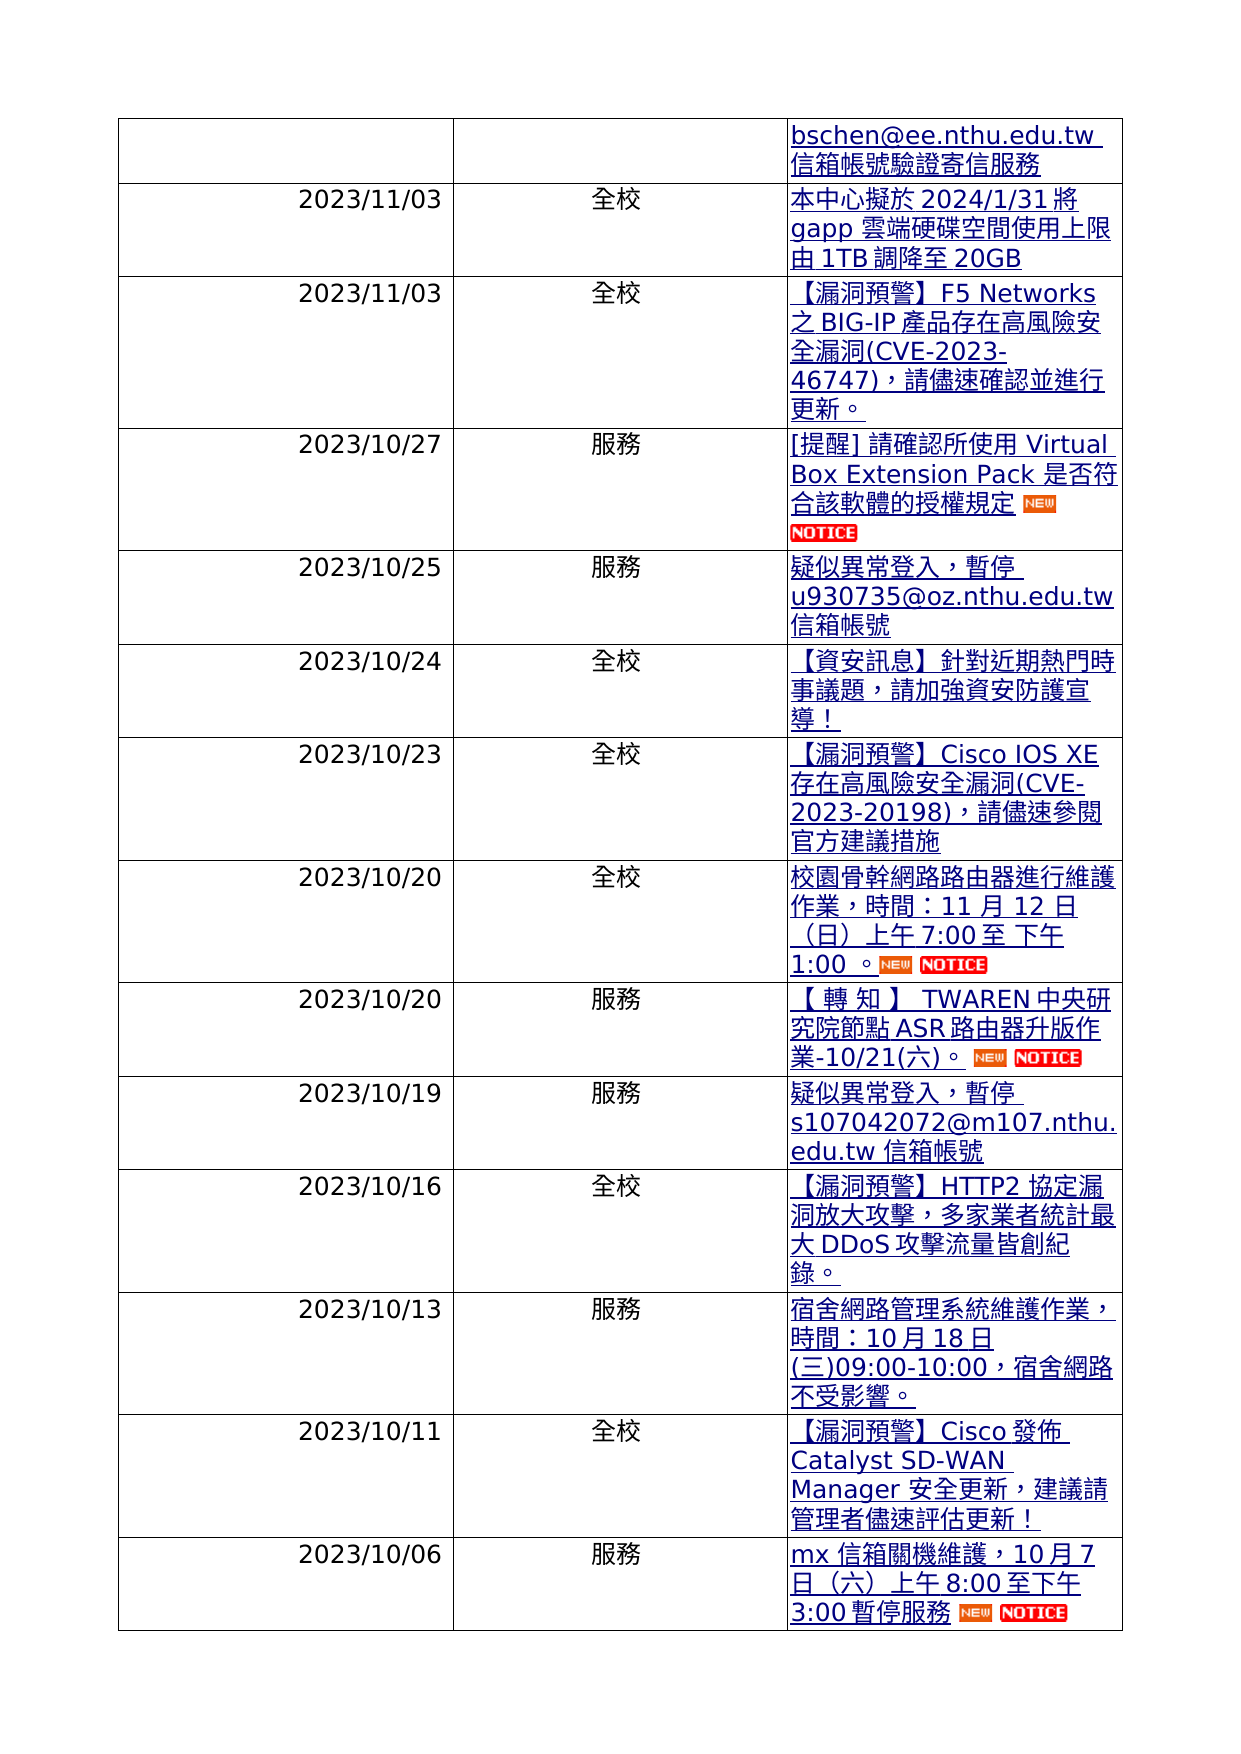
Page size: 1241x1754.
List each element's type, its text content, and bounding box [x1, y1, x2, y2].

table_cell 全校 [454, 738, 787, 860]
table_cell 2023/10/27 [119, 429, 453, 550]
table_cell [454, 119, 787, 182]
table_cell 2023/10/20 [119, 861, 453, 982]
picture [973, 1049, 1007, 1067]
table_cell 服務 [454, 1293, 787, 1414]
table_cell 全校 [454, 861, 787, 982]
table_cell bschen@ee.nthu.edu.tw 信箱帳號驗證寄信服務 [788, 119, 1122, 182]
table_cell 2023/10/25 [119, 551, 453, 644]
table_cell 全校 [454, 1415, 787, 1537]
table_cell 2023/11/03 [119, 277, 453, 428]
table_cell 2023/10/06 [119, 1538, 453, 1630]
table_cell 全校 [454, 645, 787, 737]
table_cell [119, 119, 453, 182]
picture [879, 956, 913, 974]
table_cell 全校 [454, 184, 787, 276]
table_cell 全校 [454, 1170, 787, 1292]
table_cell 服務 [454, 983, 787, 1076]
table_cell 【漏洞預警】HTTP2 協定漏洞放大攻擊，多家業者統計最大DDoS攻擊流量皆創紀錄。 [788, 1170, 1122, 1292]
table_cell 宿舍網路管理系統維護作業，時間：10月18日(三)09:00-10:00，宿舍網路不受影響。 [788, 1293, 1122, 1414]
table_cell 2023/10/24 [119, 645, 453, 737]
table_cell 服務 [454, 429, 787, 550]
table_cell 【漏洞預警】F5 Networks之BIG-IP產品存在高風險安全漏洞(CVE-2023-46747)，請儘速確認並進行更新。 [788, 277, 1122, 428]
table_cell 【資安訊息】針對近期熱門時事議題，請加強資安防護宣導！ [788, 645, 1122, 737]
picture [1014, 1049, 1082, 1067]
table_cell 2023/11/03 [119, 184, 453, 276]
table_cell 服務 [454, 1538, 787, 1630]
table_cell 服務 [454, 1077, 787, 1169]
table_cell 2023/10/19 [119, 1077, 453, 1169]
table_cell 校園骨幹網路路由器進行維護作業，時間：11 月 12 日（日）上午7:00至 下午1:00 。 [788, 861, 1122, 982]
table_cell 【 轉 知 】 TWAREN中央研究院節點ASR路由器升版作業-10/21(六)。 [788, 983, 1122, 1076]
table_cell 本中心擬於2024/1/31將gapp 雲端硬碟空間使用上限由1TB調降至20GB [788, 184, 1122, 276]
table_cell 2023/10/16 [119, 1170, 453, 1292]
table_cell 全校 [454, 277, 787, 428]
picture [1023, 495, 1057, 513]
picture [1000, 1604, 1068, 1622]
table_cell 【漏洞預警】Cisco發佈 Catalyst SD-WAN Manager 安全更新，建議請管理者儘速評估更新！ [788, 1415, 1122, 1537]
picture [959, 1604, 993, 1622]
table_cell [提醒] 請確認所使用 Virtual Box Extension Pack 是否符合該軟體的授權規定 [788, 429, 1122, 550]
picture [790, 524, 858, 542]
table_cell 2023/10/13 [119, 1293, 453, 1414]
picture [920, 956, 988, 974]
table_cell 【漏洞預警】Cisco IOS XE存在高風險安全漏洞(CVE-2023-20198)，請儘速參閱官方建議措施 [788, 738, 1122, 860]
table_cell 疑似異常登入，暫停 u930735@oz.nthu.edu.tw 信箱帳號 [788, 551, 1122, 644]
table_cell 2023/10/11 [119, 1415, 453, 1537]
table_cell mx 信箱關機維護，10月7日（六）上午8:00至下午3:00暫停服務 [788, 1538, 1122, 1630]
table_cell 服務 [454, 551, 787, 644]
table_cell 2023/10/20 [119, 983, 453, 1076]
table_cell 2023/10/23 [119, 738, 453, 860]
table_cell 疑似異常登入，暫停 s107042072@m107.nthu.edu.tw 信箱帳號 [788, 1077, 1122, 1169]
